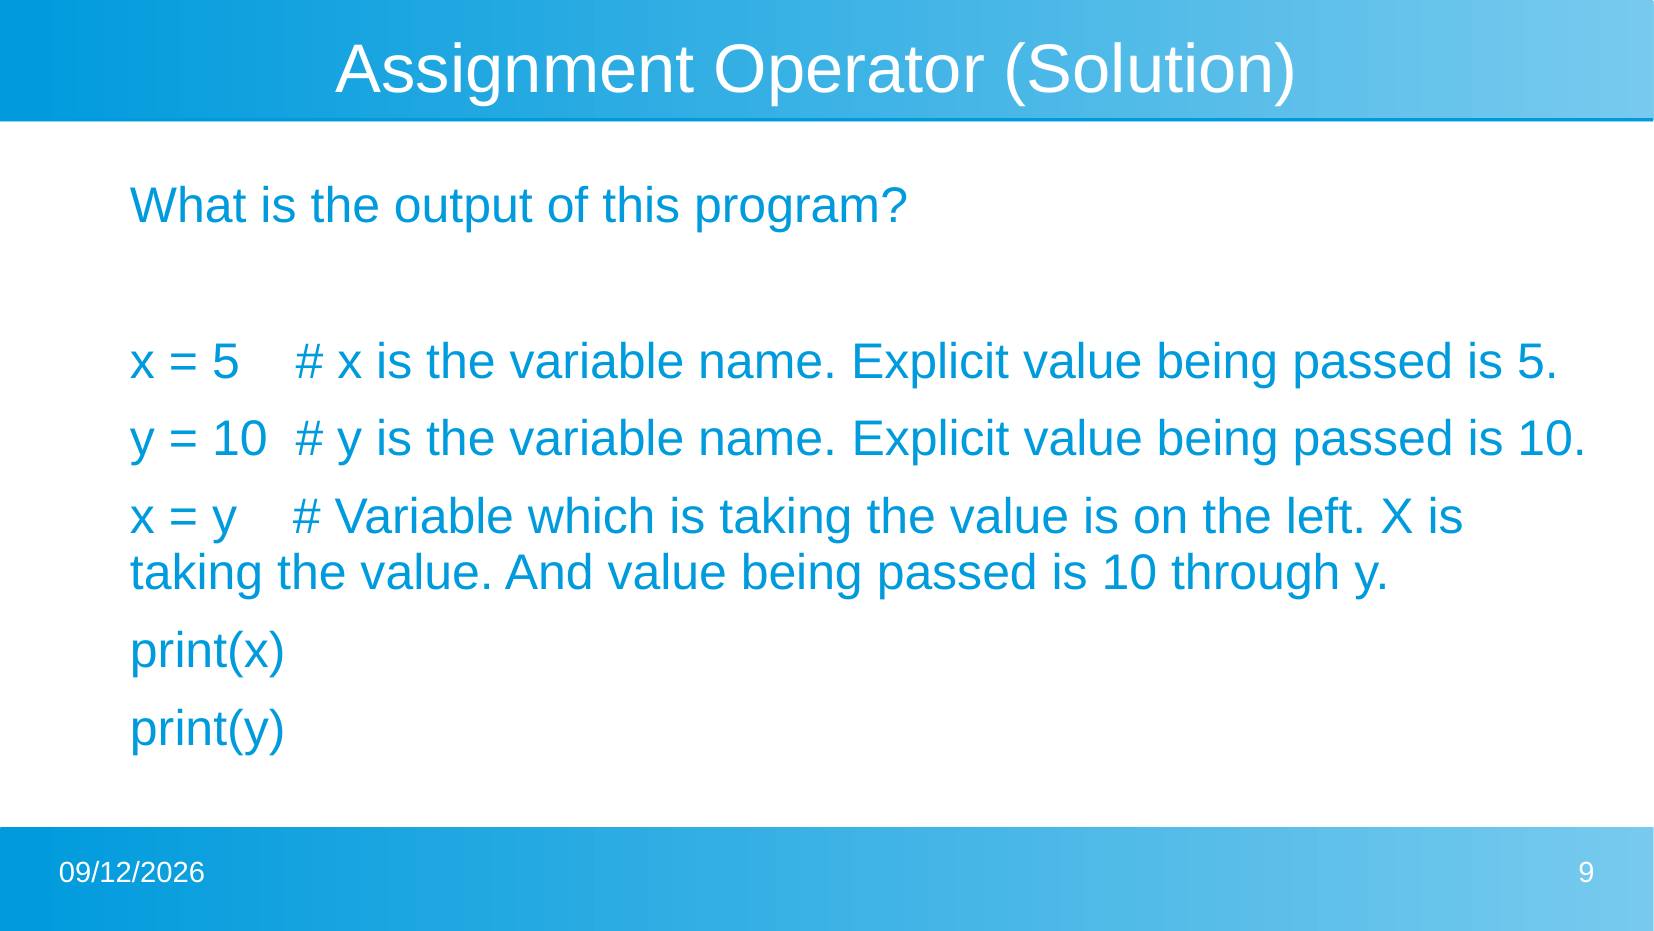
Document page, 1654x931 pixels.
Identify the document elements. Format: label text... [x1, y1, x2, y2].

title Assignment Operator (Solution) [59, 29, 1595, 108]
list What is the output of this program? x = 5 # x is the variable name. Explicit value being passed is 5. y = 10 # y is the variable name. Explicit value being passed is 10. x = y # Variable which is taking the value is on the left. X is taking the value. And value being passed is 10 through y. print(x) print(y) [59, 177, 1595, 768]
